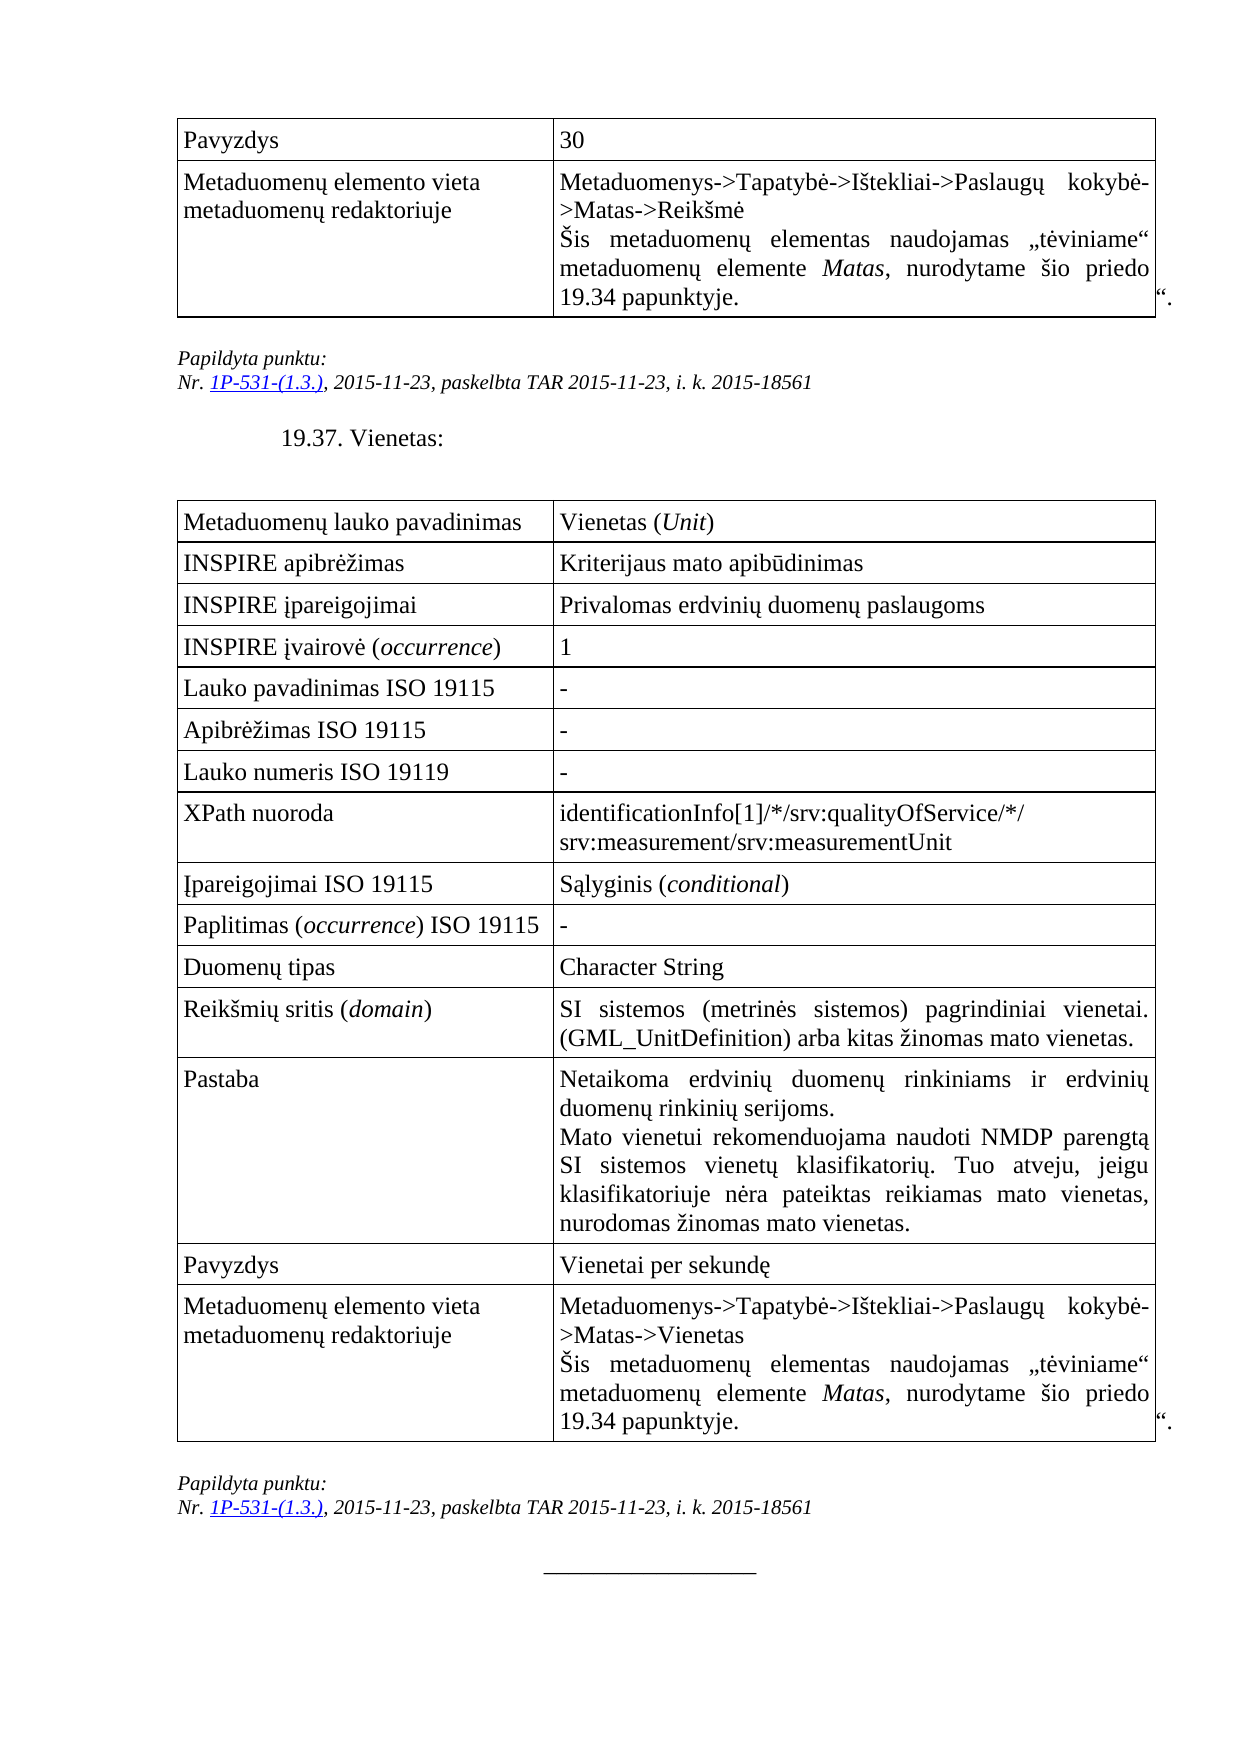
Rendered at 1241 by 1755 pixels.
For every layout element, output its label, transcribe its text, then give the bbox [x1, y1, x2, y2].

table_cell [1156, 1057, 1193, 1243]
table_header Metaduomenų lauko pavadinimas [178, 501, 553, 541]
table_cell Metaduomenų elemento vieta metaduomenų redaktoriuje [178, 1285, 553, 1441]
table_cell INSPIRE įpareigojimai [178, 584, 553, 625]
table_cell 1 [554, 626, 1155, 666]
table_cell [1156, 541, 1193, 583]
table_cell Duomenų tipas [178, 946, 553, 987]
table_cell Pavyzdys [178, 1244, 553, 1284]
table_cell Metaduomenys->Tapatybė->Ištekliai->Paslaugų kokybė->Matas->Reikšmė Šis metaduomenų elementas naudojamas „tėviniame“ metaduomenų elemente Matas, nurodytame šio priedo 19.34 papunktyje. [554, 161, 1155, 316]
table_cell [1156, 625, 1193, 666]
table_cell Lauko numeris ISO 19119 [178, 751, 553, 791]
table_cell [1156, 791, 1193, 862]
table_cell “. [1156, 1284, 1193, 1441]
table_header [1156, 500, 1193, 541]
text Papildyta punktu: [177, 346, 1122, 370]
table_cell Sąlyginis (conditional) [554, 863, 1155, 903]
table_cell Lauko pavadinimas ISO 19115 [178, 668, 553, 708]
table_cell - [554, 709, 1155, 750]
table_cell - [554, 905, 1155, 945]
table_cell [1156, 945, 1193, 987]
table_cell - [554, 668, 1155, 708]
table_cell Įpareigojimai ISO 19115 [178, 863, 553, 903]
table_cell [1156, 708, 1193, 750]
table_cell Pavyzdys [178, 119, 553, 160]
table_cell “. [1156, 160, 1193, 316]
table_cell SI sistemos (metrinės sistemos) pagrindiniai vienetai. (GML_UnitDefinition) arba kitas žinomas mato vienetas. [554, 988, 1155, 1057]
table_cell [1156, 1243, 1193, 1284]
table_cell [1156, 666, 1193, 708]
table_cell identificationInfo[1]/*/srv:qualityOfService/*/srv:measurement/srv:measurementUnit [554, 793, 1155, 862]
table_cell Character String [554, 946, 1155, 987]
table_cell Metaduomenų elemento vieta metaduomenų redaktoriuje [178, 161, 553, 316]
table_cell - [554, 751, 1155, 791]
table_cell [1156, 862, 1193, 903]
table_cell 30 [554, 119, 1155, 160]
table_cell Privalomas erdvinių duomenų paslaugoms [554, 584, 1155, 625]
text _________________ [177, 1548, 1122, 1576]
table_cell Pastaba [178, 1058, 553, 1243]
table_cell [1156, 118, 1193, 160]
table_header Vienetas (Unit) [554, 501, 1155, 541]
table_cell [1156, 583, 1193, 625]
table_cell INSPIRE įvairovė (occurrence) [178, 626, 553, 666]
table_cell Vienetai per sekundę [554, 1244, 1155, 1284]
table_cell Metaduomenys->Tapatybė->Ištekliai->Paslaugų kokybė->Matas->Vienetas Šis metaduomenų elementas naudojamas „tėviniame“ metaduomenų elemente Matas, nurodytame šio priedo 19.34 papunktyje. [554, 1285, 1155, 1441]
table_cell Apibrėžimas ISO 19115 [178, 709, 553, 750]
table_cell Paplitimas (occurrence) ISO 19115 [178, 905, 553, 945]
text Nr. 1P-531-(1.3.), 2015-11-23, paskelbta TAR 2015-11-23, i. k. 2015-18561 [177, 1495, 1122, 1519]
table_cell Kriterijaus mato apibūdinimas [554, 543, 1155, 583]
table_cell INSPIRE apibrėžimas [178, 543, 553, 583]
table_cell Netaikoma erdvinių duomenų rinkiniams ir erdvinių duomenų rinkinių serijoms. Mato vienetui rekomenduojama naudoti NMDP parengtą SI sistemos vienetų klasifikatorių. Tuo atveju, jeigu klasifikatoriuje nėra pateiktas reikiamas mato vienetas, nurodomas žinomas mato vienetas. [554, 1058, 1155, 1243]
table_cell [1156, 987, 1193, 1057]
text 19.37. Vienetas: [177, 423, 1122, 452]
text Papildyta punktu: [177, 1471, 1122, 1495]
table_cell Reikšmių sritis (domain) [178, 988, 553, 1057]
table_cell [1156, 750, 1193, 791]
table_cell XPath nuoroda [178, 793, 553, 862]
text Nr. 1P-531-(1.3.), 2015-11-23, paskelbta TAR 2015-11-23, i. k. 2015-18561 [177, 370, 1122, 394]
table_cell [1156, 904, 1193, 945]
